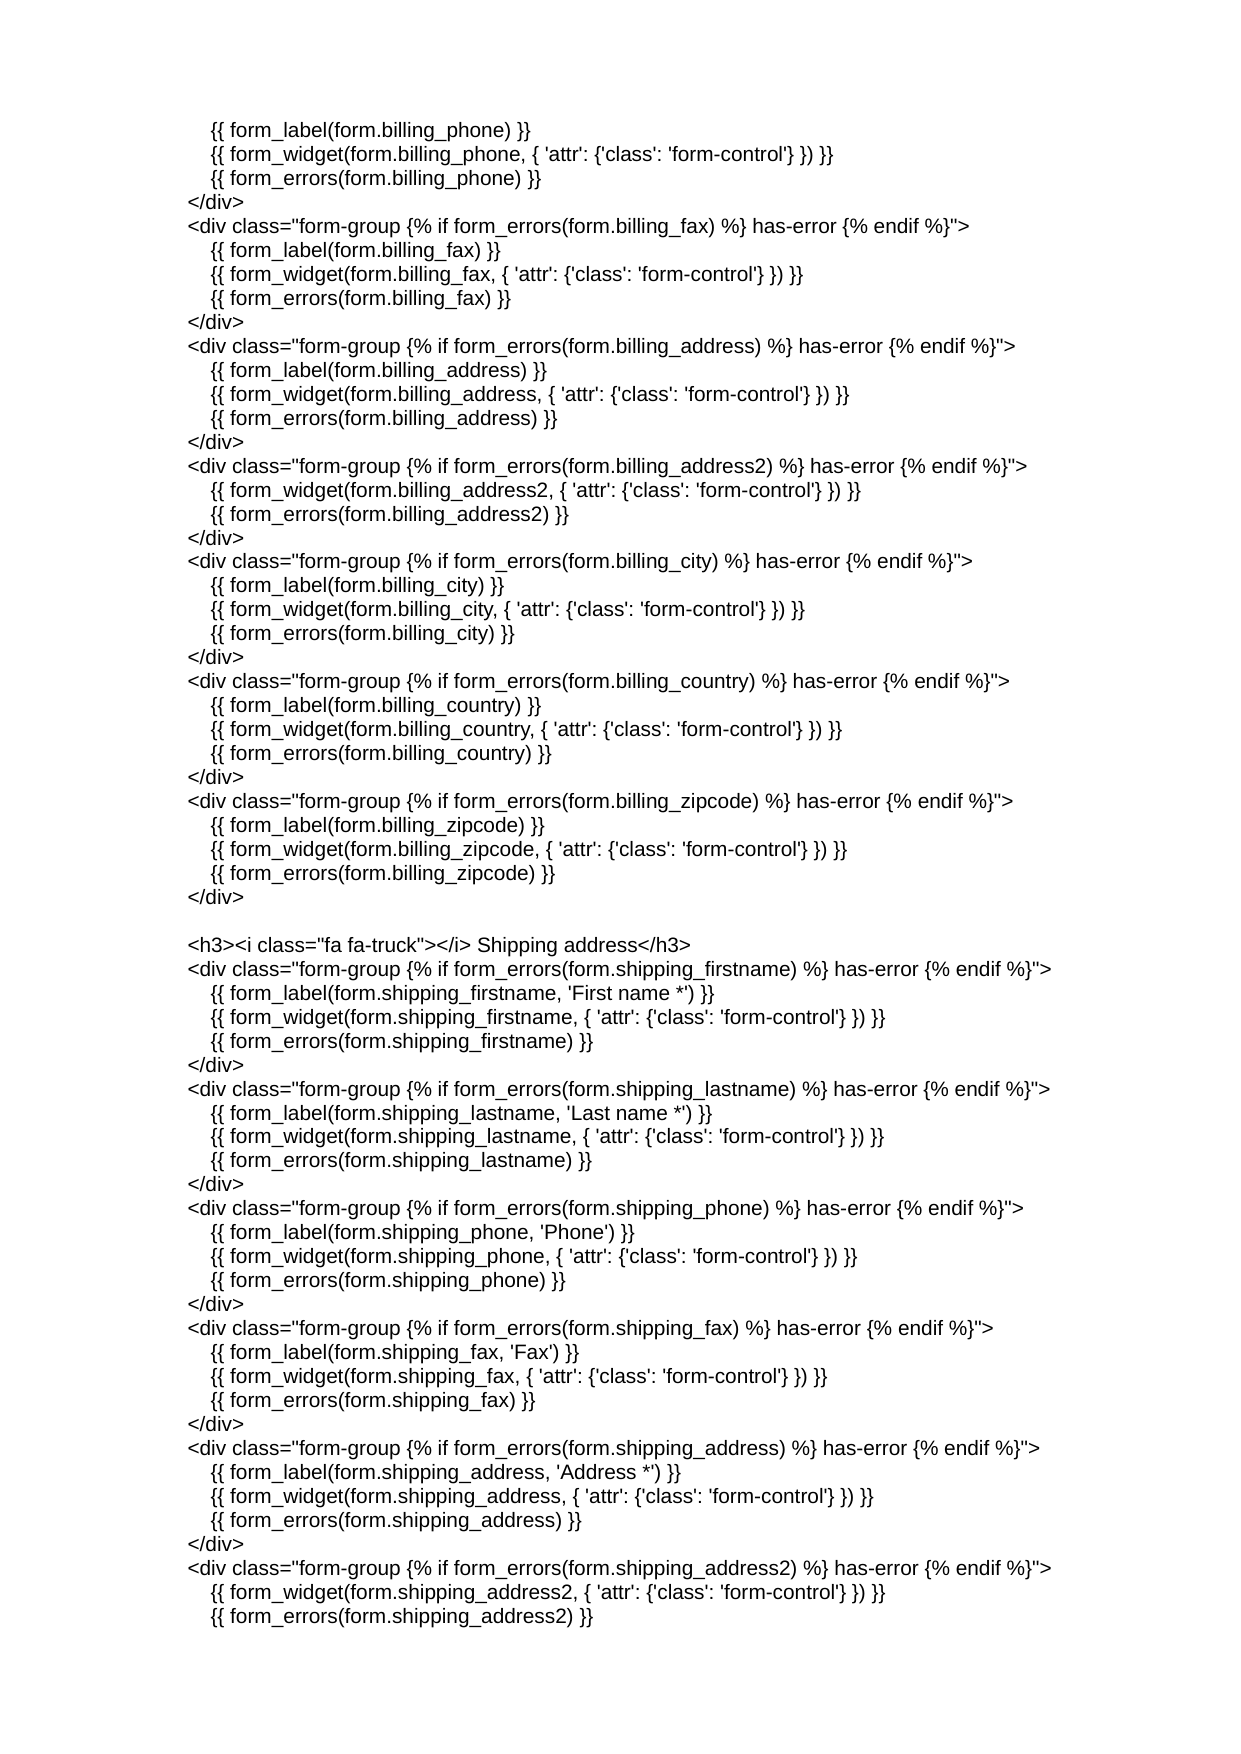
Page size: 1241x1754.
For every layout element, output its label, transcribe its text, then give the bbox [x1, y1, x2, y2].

text <div class="form-group {% if form_errors(form.shipping_firstname) %} has-error {% endif %}"> [118, 957, 1122, 981]
text {{ form_errors(form.shipping_address2) }} [118, 1603, 1122, 1627]
text <div class="form-group {% if form_errors(form.billing_address) %} has-error {% endif %}"> [118, 334, 1122, 358]
text {{ form_errors(form.billing_fax) }} [118, 286, 1122, 310]
text {{ form_label(form.billing_fax) }} [118, 238, 1122, 262]
text {{ form_label(form.billing_city) }} [118, 573, 1122, 597]
text </div> [118, 885, 1122, 909]
text {{ form_errors(form.shipping_firstname) }} [118, 1028, 1122, 1052]
text <div class="form-group {% if form_errors(form.shipping_phone) %} has-error {% endif %}"> [118, 1196, 1122, 1220]
text {{ form_errors(form.shipping_address) }} [118, 1508, 1122, 1532]
text </div> [118, 190, 1122, 214]
text {{ form_widget(form.shipping_address, { 'attr': {'class': 'form-control'} }) }} [118, 1484, 1122, 1508]
text {{ form_errors(form.shipping_phone) }} [118, 1268, 1122, 1292]
text <div class="form-group {% if form_errors(form.shipping_fax) %} has-error {% endif %}"> [118, 1316, 1122, 1340]
text <div class="form-group {% if form_errors(form.shipping_lastname) %} has-error {% endif %}"> [118, 1076, 1122, 1100]
text {{ form_widget(form.billing_phone, { 'attr': {'class': 'form-control'} }) }} [118, 142, 1122, 166]
text </div> [118, 525, 1122, 549]
text <div class="form-group {% if form_errors(form.billing_zipcode) %} has-error {% endif %}"> [118, 789, 1122, 813]
text </div> [118, 1052, 1122, 1076]
text {{ form_widget(form.billing_city, { 'attr': {'class': 'form-control'} }) }} [118, 597, 1122, 621]
text <div class="form-group {% if form_errors(form.billing_country) %} has-error {% endif %}"> [118, 669, 1122, 693]
text {{ form_label(form.shipping_address, 'Address *') }} [118, 1460, 1122, 1484]
text {{ form_errors(form.billing_phone) }} [118, 166, 1122, 190]
text {{ form_errors(form.billing_zipcode) }} [118, 861, 1122, 885]
text {{ form_errors(form.billing_address) }} [118, 406, 1122, 429]
text {{ form_widget(form.shipping_address2, { 'attr': {'class': 'form-control'} }) }} [118, 1579, 1122, 1603]
text {{ form_label(form.shipping_lastname, 'Last name *') }} [118, 1100, 1122, 1124]
text {{ form_widget(form.shipping_phone, { 'attr': {'class': 'form-control'} }) }} [118, 1244, 1122, 1268]
text {{ form_widget(form.billing_fax, { 'attr': {'class': 'form-control'} }) }} [118, 262, 1122, 286]
text {{ form_widget(form.billing_country, { 'attr': {'class': 'form-control'} }) }} [118, 717, 1122, 741]
text </div> [118, 765, 1122, 789]
text <div class="form-group {% if form_errors(form.billing_fax) %} has-error {% endif %}"> [118, 214, 1122, 238]
text {{ form_label(form.shipping_firstname, 'First name *') }} [118, 981, 1122, 1004]
text </div> [118, 429, 1122, 453]
text <div class="form-group {% if form_errors(form.billing_address2) %} has-error {% endif %}"> [118, 453, 1122, 477]
text {{ form_errors(form.shipping_fax) }} [118, 1388, 1122, 1412]
text {{ form_errors(form.billing_country) }} [118, 741, 1122, 765]
text {{ form_errors(form.billing_address2) }} [118, 501, 1122, 525]
text {{ form_label(form.shipping_phone, 'Phone') }} [118, 1220, 1122, 1244]
text {{ form_label(form.billing_address) }} [118, 358, 1122, 382]
text </div> [118, 1412, 1122, 1436]
text {{ form_label(form.billing_phone) }} [118, 118, 1122, 142]
text <div class="form-group {% if form_errors(form.shipping_address) %} has-error {% endif %}"> [118, 1436, 1122, 1460]
text {{ form_widget(form.shipping_fax, { 'attr': {'class': 'form-control'} }) }} [118, 1364, 1122, 1388]
text {{ form_label(form.shipping_fax, 'Fax') }} [118, 1340, 1122, 1364]
text {{ form_widget(form.billing_zipcode, { 'attr': {'class': 'form-control'} }) }} [118, 837, 1122, 861]
text {{ form_label(form.billing_country) }} [118, 693, 1122, 717]
text </div> [118, 1292, 1122, 1316]
text {{ form_widget(form.shipping_lastname, { 'attr': {'class': 'form-control'} }) }} [118, 1124, 1122, 1148]
text </div> [118, 1172, 1122, 1196]
text <h3><i class="fa fa-truck"></i> Shipping address</h3> [118, 933, 1122, 957]
text </div> [118, 310, 1122, 334]
text {{ form_widget(form.shipping_firstname, { 'attr': {'class': 'form-control'} }) }} [118, 1004, 1122, 1028]
text </div> [118, 645, 1122, 669]
text {{ form_widget(form.billing_address2, { 'attr': {'class': 'form-control'} }) }} [118, 477, 1122, 501]
text {{ form_errors(form.shipping_lastname) }} [118, 1148, 1122, 1172]
text <div class="form-group {% if form_errors(form.billing_city) %} has-error {% endif %}"> [118, 549, 1122, 573]
text <div class="form-group {% if form_errors(form.shipping_address2) %} has-error {% endif %}"> [118, 1556, 1122, 1579]
text {{ form_errors(form.billing_city) }} [118, 621, 1122, 645]
text </div> [118, 1532, 1122, 1556]
text {{ form_label(form.billing_zipcode) }} [118, 813, 1122, 837]
text {{ form_widget(form.billing_address, { 'attr': {'class': 'form-control'} }) }} [118, 382, 1122, 406]
